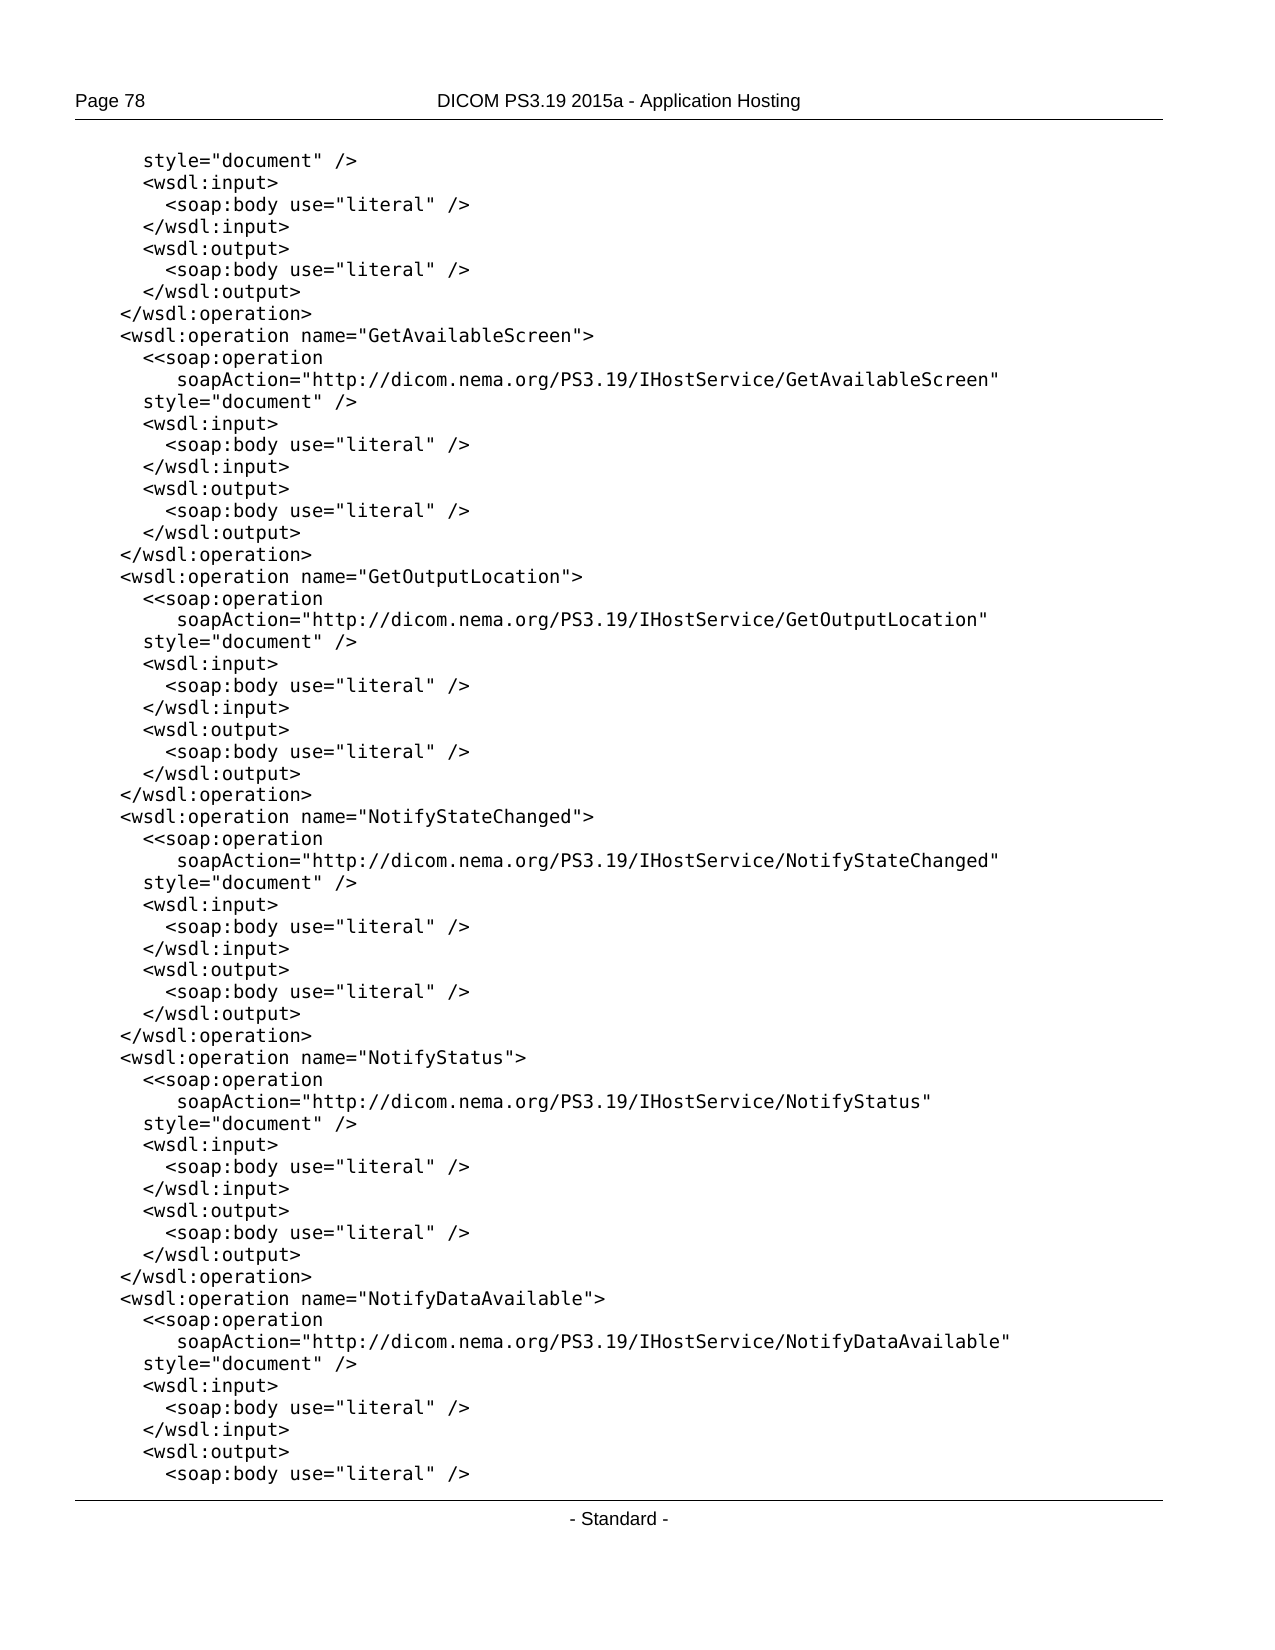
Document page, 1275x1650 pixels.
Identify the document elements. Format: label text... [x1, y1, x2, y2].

text style="document" /> <wsdl:input> <soap:body use="literal" /> </wsdl:input> <wsdl:output> <soap:body use="literal" /> </wsdl:output> </wsdl:operation> <wsdl:operation name="GetAvailableScreen"> <<soap:operation soapAction="http://dicom.nema.org/PS3.19/IHostService/GetAvailableScreen" style="document" /> <wsdl:input> <soap:body use="literal" /> </wsdl:input> <wsdl:output> <soap:body use="literal" /> </wsdl:output> </wsdl:operation> <wsdl:operation name="GetOutputLocation"> <<soap:operation soapAction="http://dicom.nema.org/PS3.19/IHostService/GetOutputLocation" style="document" /> <wsdl:input> <soap:body use="literal" /> </wsdl:input> <wsdl:output> <soap:body use="literal" /> </wsdl:output> </wsdl:operation> <wsdl:operation name="NotifyStateChanged"> <<soap:operation soapAction="http://dicom.nema.org/PS3.19/IHostService/NotifyStateChanged" style="document" /> <wsdl:input> <soap:body use="literal" /> </wsdl:input> <wsdl:output> <soap:body use="literal" /> </wsdl:output> </wsdl:operation> <wsdl:operation name="NotifyStatus"> <<soap:operation soapAction="http://dicom.nema.org/PS3.19/IHostService/NotifyStatus" style="document" /> <wsdl:input> <soap:body use="literal" /> </wsdl:input> <wsdl:output> <soap:body use="literal" /> </wsdl:output> </wsdl:operation> <wsdl:operation name="NotifyDataAvailable"> <<soap:operation soapAction="http://dicom.nema.org/PS3.19/IHostService/NotifyDataAvailable" style="document" /> <wsdl:input> <soap:body use="literal" /> </wsdl:input> <wsdl:output> <soap:body use="literal" /> [75, 150, 1162, 1484]
